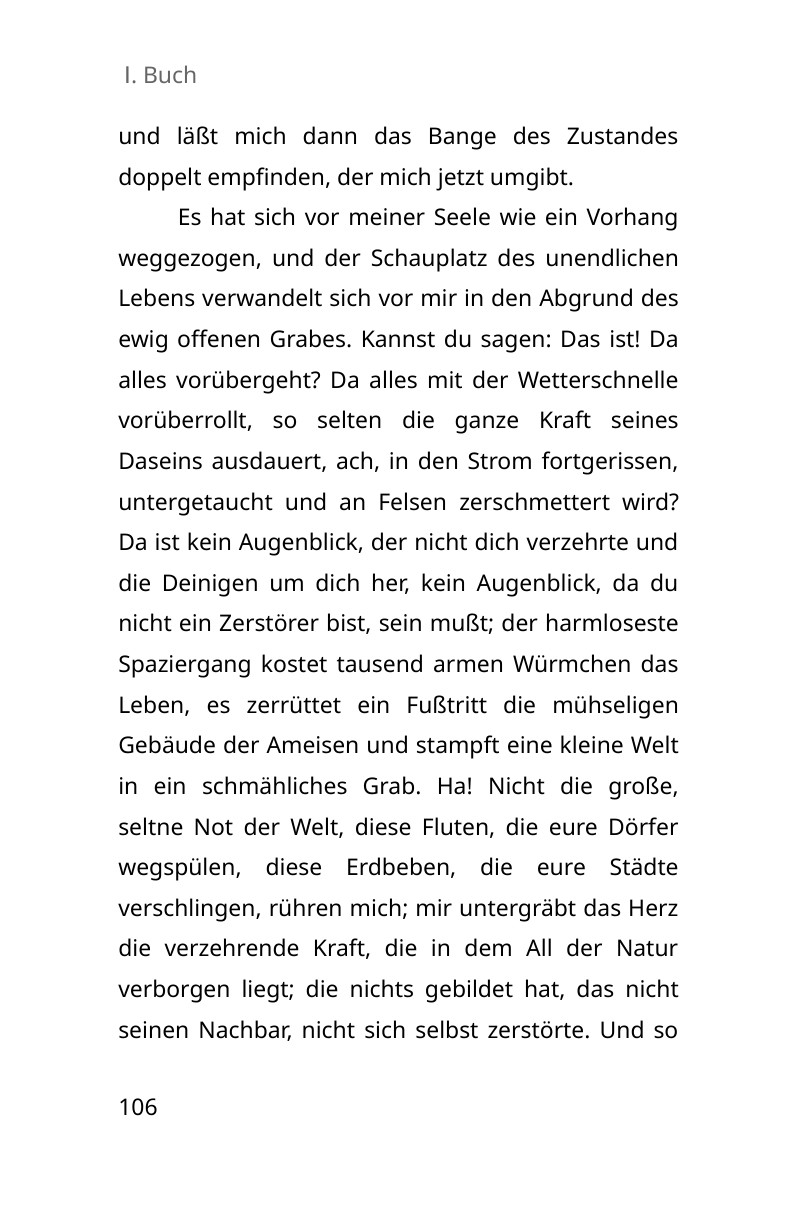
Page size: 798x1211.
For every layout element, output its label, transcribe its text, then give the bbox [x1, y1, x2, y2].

text Es hat sich vor meiner Seele wie ein Vorhang weggezogen, und der Schauplatz des unendlichen Lebens verwandelt sich vor mir in den Abgrund des ewig offenen Grabes. Kannst du sagen: Das ist! Da alles vorübergeht? Da alles mit der Wetterschnelle vorüberrollt, so selten die ganze Kraft seines Daseins ausdauert, ach, in den Strom fortgerissen, untergetaucht und an Felsen zerschmettert wird? Da ist kein Augenblick, der nicht dich verzehrte und die Deinigen um dich her, kein Augenblick, da du nicht ein Zerstörer bist, sein mußt; der harmloseste Spaziergang kostet tausend armen Würmchen das Leben, es zerrüttet ein Fußtritt die mühseligen Gebäude der Ameisen und stampft eine kleine Welt in ein schmähliches Grab. Ha! Nicht die große, seltne Not der Welt, diese Fluten, die eure Dörfer wegspülen, diese Erdbeben, die eure Städte verschlingen, rühren mich; mir untergräbt das Herz die verzehrende Kraft, die in dem All der Natur verborgen liegt; die nichts gebildet hat, das nicht seinen Nachbar, nicht sich selbst zerstörte. Und so [118, 201, 679, 1045]
text und läßt mich dann das Bange des Zustandes doppelt empfinden, der mich jetzt umgibt. [118, 120, 679, 192]
